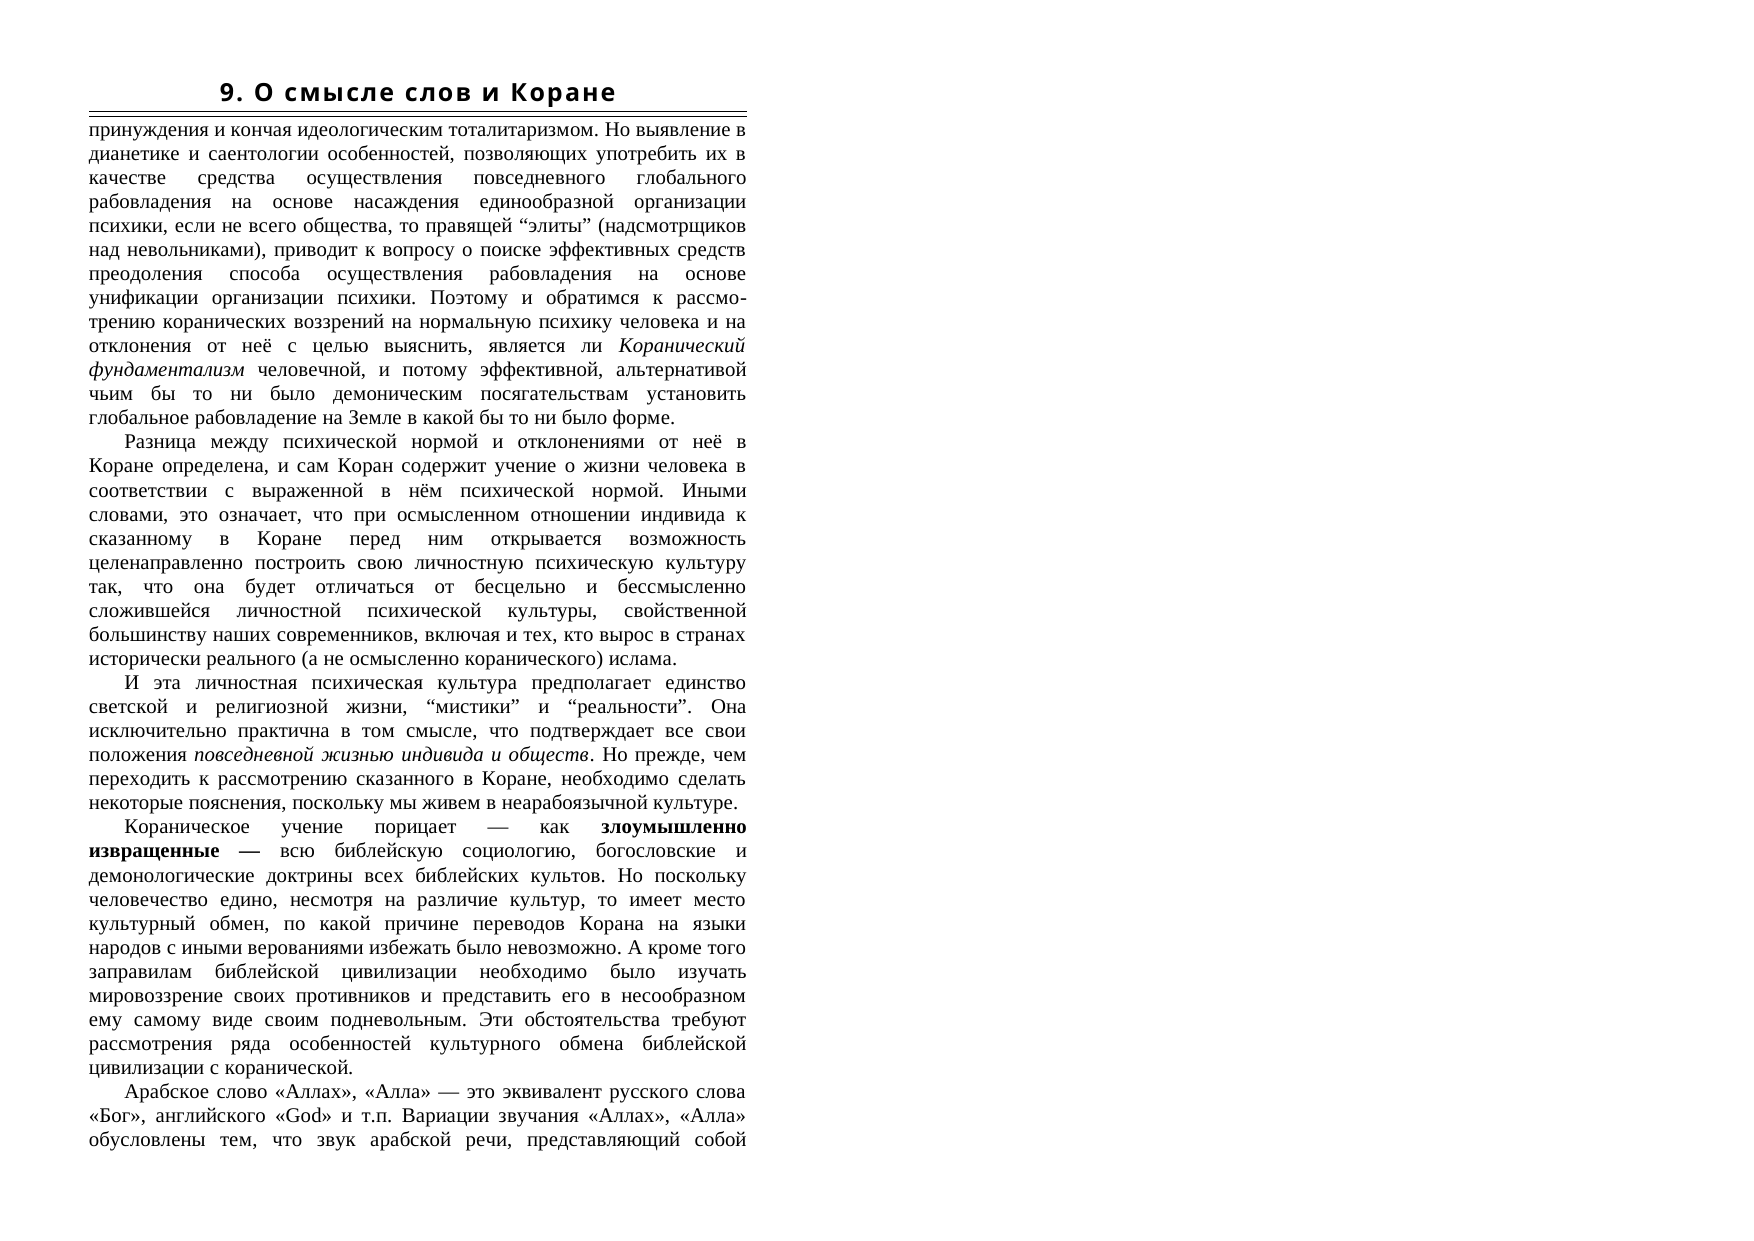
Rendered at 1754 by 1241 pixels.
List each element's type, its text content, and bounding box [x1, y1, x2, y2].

text И эта личностная психическая культура предполагает единство светской и религиозной жизни, “мистики” и “реальности”. Она исключительно практична в том смысле, что подтверждает все свои положения повседневной жизнью индивида и обществ. Но прежде, чем переходить к рассмотрению сказанного в Коране, необходимо сделать некоторые пояснения, поскольку мы живем в неарабоязычной культуре. [89, 670, 747, 814]
text принуждения и ко­нчая идеологическим тоталитаризмом. Но выявление в дианетике и саентологии особенностей, позволяющих употребить их в качестве средства осуществления повседневного глобального рабовладения на основе насаждения единообразной организации психики, если не всего общества, то правящей “элиты” (надсмотрщиков над невольниками), приводит к вопросу о поиске эффективных средств преодоления способа осуществления рабовладения на основе унификации организации психики. Поэтому и обратимся к рассмо­трению коранических воззрений на нормальную психику человека и на отклонения от неё с целью выяснить, является ли Коранический фундаментализм человечной, и потому эффективной, альтернативой чьим бы то ни было демоническим посягательствам установить глобальное рабовладение на Земле в какой бы то ни было форме. [89, 117, 747, 429]
text Разница между психической нормой и отклонениями от неё в Коране определена, и сам Коран содержит учение о жизни человека в соответствии с выраженной в нём психической нормой. Иными словами, это означает, что при осмысленном отношении индивида к сказанному в Коране перед ним открывается возможность целенаправленно построить свою личностную психическую культуру так, что она будет отличаться от бесцельно и бессмысленно сложившейся личностной психической культуры, свойственной большинству наших современников, включая и тех, кто вырос в странах исторически реального (а не осмы­слен­но коранического) ислама. [89, 429, 747, 670]
text Кораническое учение порицает — как злоумышленно извращенные — всю библейскую социологию, богословские и демонологические доктрины всех библейских культов. Но поскольку человечество едино, несмотря на различие культур, то имеет место культурный обмен, по какой причине переводов Корана на языки народов с иными верованиями избежать было невозможно. А кроме того заправилам библейской цивилизации необходимо было изучать мировоззрение своих противников и представить его в несообразном ему самому виде своим подневольным. Эти обстоятельства требуют рассмотрения ряда особенностей культурного обмена библейской цивилизации с коранической. [89, 814, 747, 1079]
text Арабское слово «Аллах», «Алла» — это эквивалент русского слова «Бог», английского «God» и т.п. Вариации звучания «Аллах», «Алла» обусловлены тем, что звук арабской речи, представляющий собой [89, 1079, 747, 1151]
